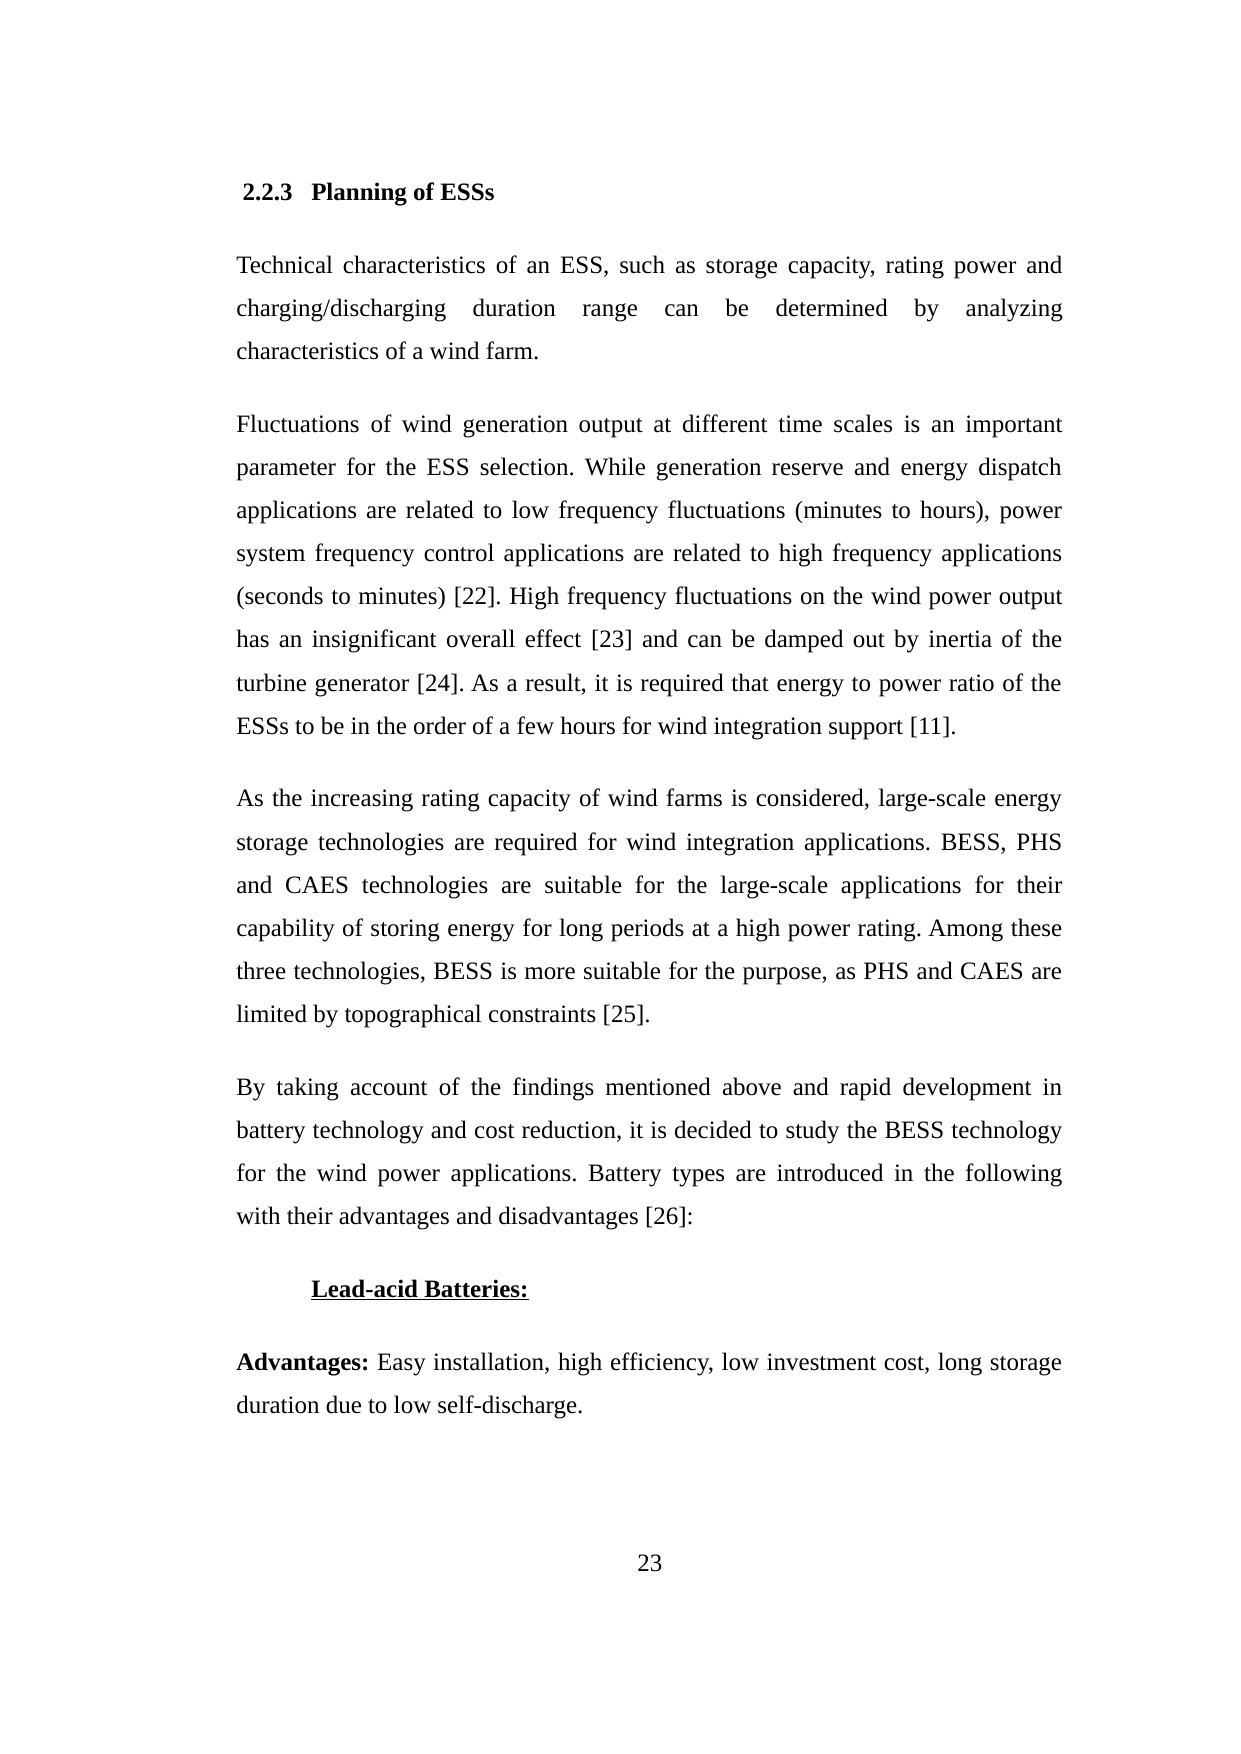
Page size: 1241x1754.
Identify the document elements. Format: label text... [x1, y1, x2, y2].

text Fluctuations of wind generation output at different time scales is an important parameter for the ESS selection. While generation reserve and energy dispatch applications are related to low frequency fluctuations (minutes to hours), power system frequency control applications are related to high frequency applications (seconds to minutes) [22]⁠. High frequency fluctuations on the wind power output has an insignificant overall effect [23]⁠ and can be damped out by inertia of the turbine generator [24]⁠. As a result, it is required that energy to power ratio of the ESSs to be in the order of a few hours for wind integration support [11]⁠. [236, 409, 1063, 739]
text As the increasing rating capacity of wind farms is considered, large-scale energy storage technologies are required for wind integration applications. BESS, PHS and CAES technologies are suitable for the large-scale applications for their capability of storing energy for long periods at a high power rating. Among these three technologies, BESS is more suitable for the purpose, as PHS and CAES are limited by topographical constraints [25]⁠. [236, 783, 1063, 1028]
text Lead-acid Batteries: [236, 1274, 1063, 1303]
subtitle Planning of ESSs [236, 177, 1063, 206]
text Advantages: Easy installation, high efficiency, low investment cost, long storage duration due to low self-discharge. [236, 1347, 1063, 1418]
text By taking account of the findings mentioned above and rapid development in battery technology and cost reduction, it is decided to study the BESS technology for the wind power applications. Battery types are introduced in the following with their advantages and disadvantages [26]⁠: [236, 1072, 1063, 1230]
text Technical characteristics of an ESS, such as storage capacity, rating power and charging/discharging duration range can be determined by analyzing characteristics of a wind farm. [236, 250, 1063, 365]
